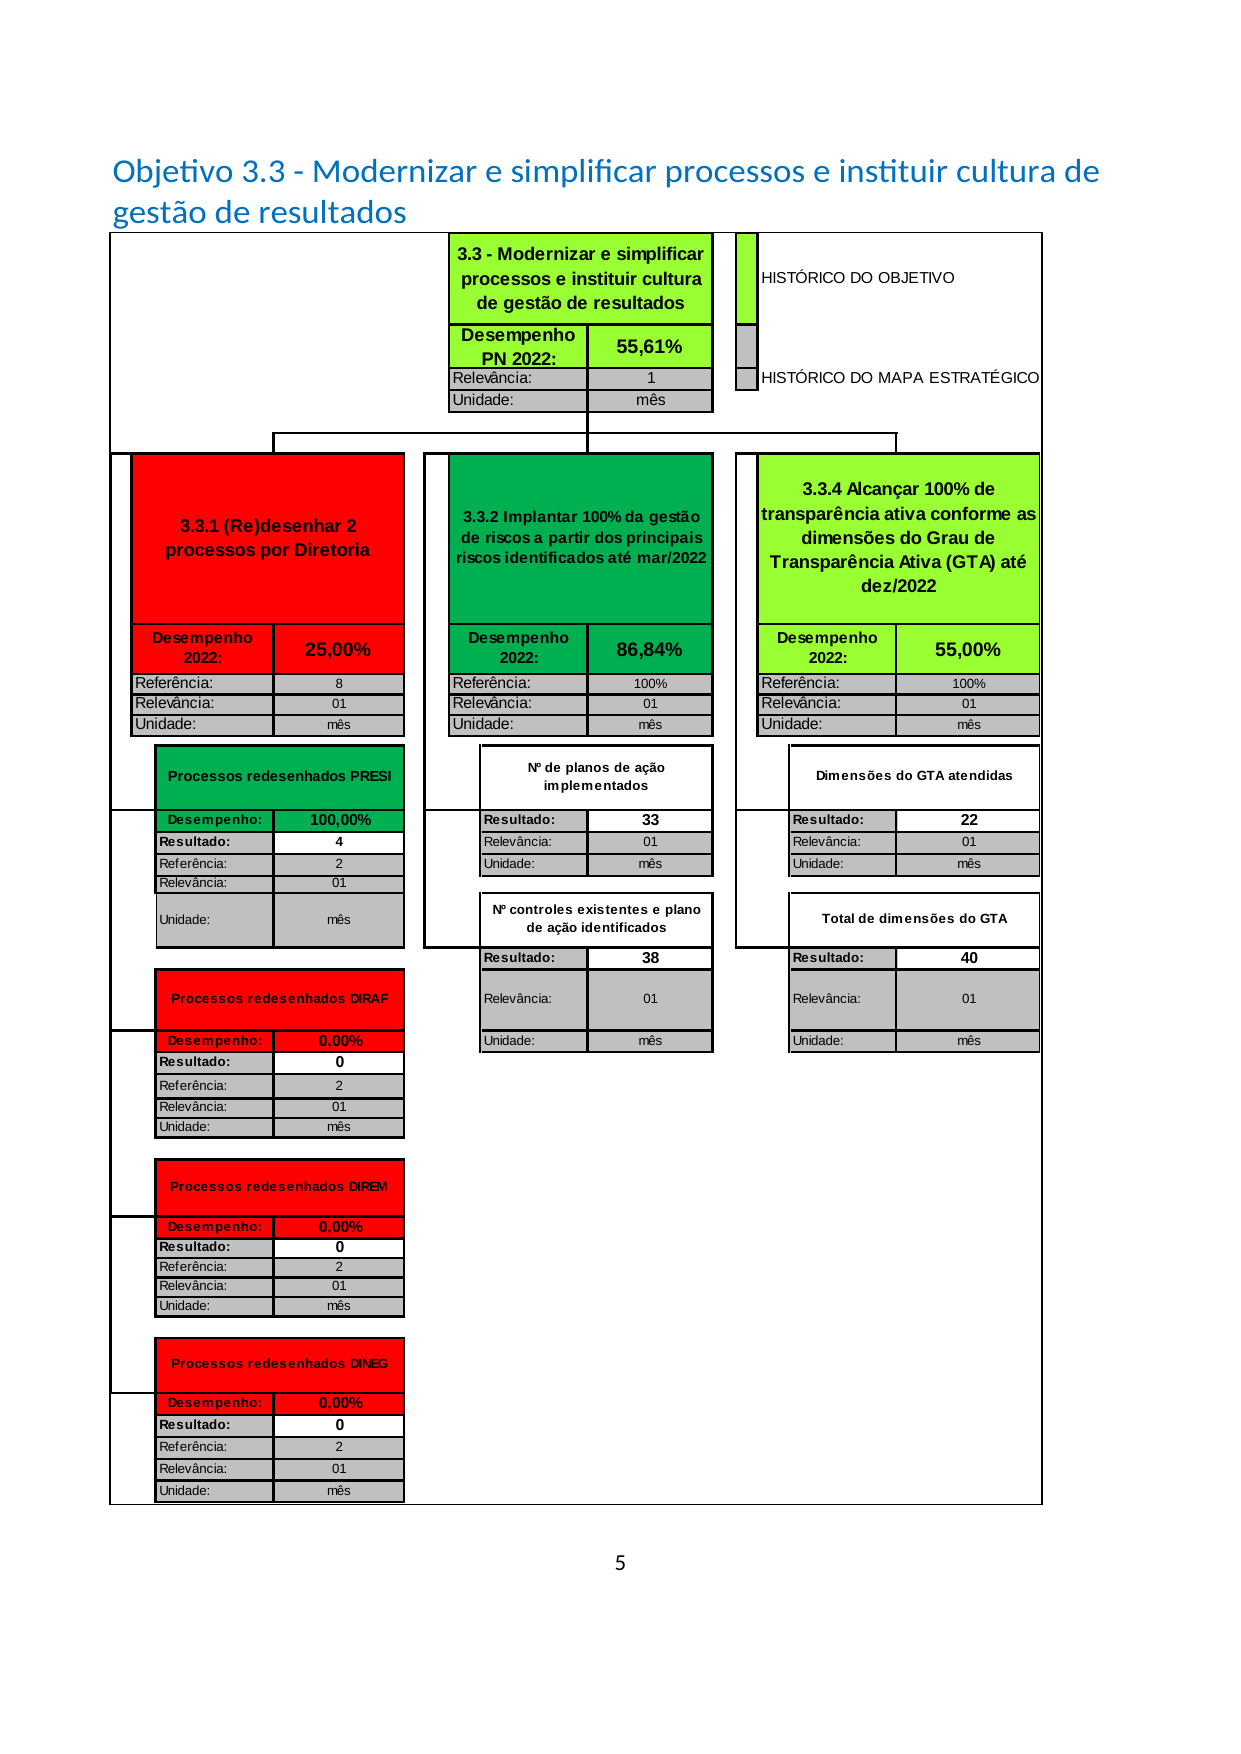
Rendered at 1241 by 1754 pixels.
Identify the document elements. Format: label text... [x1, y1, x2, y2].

subtitle Objetivo 3.3 - Modernizar e simplificar processos e instituir cultura de gestão de resultados [112, 150, 1128, 232]
